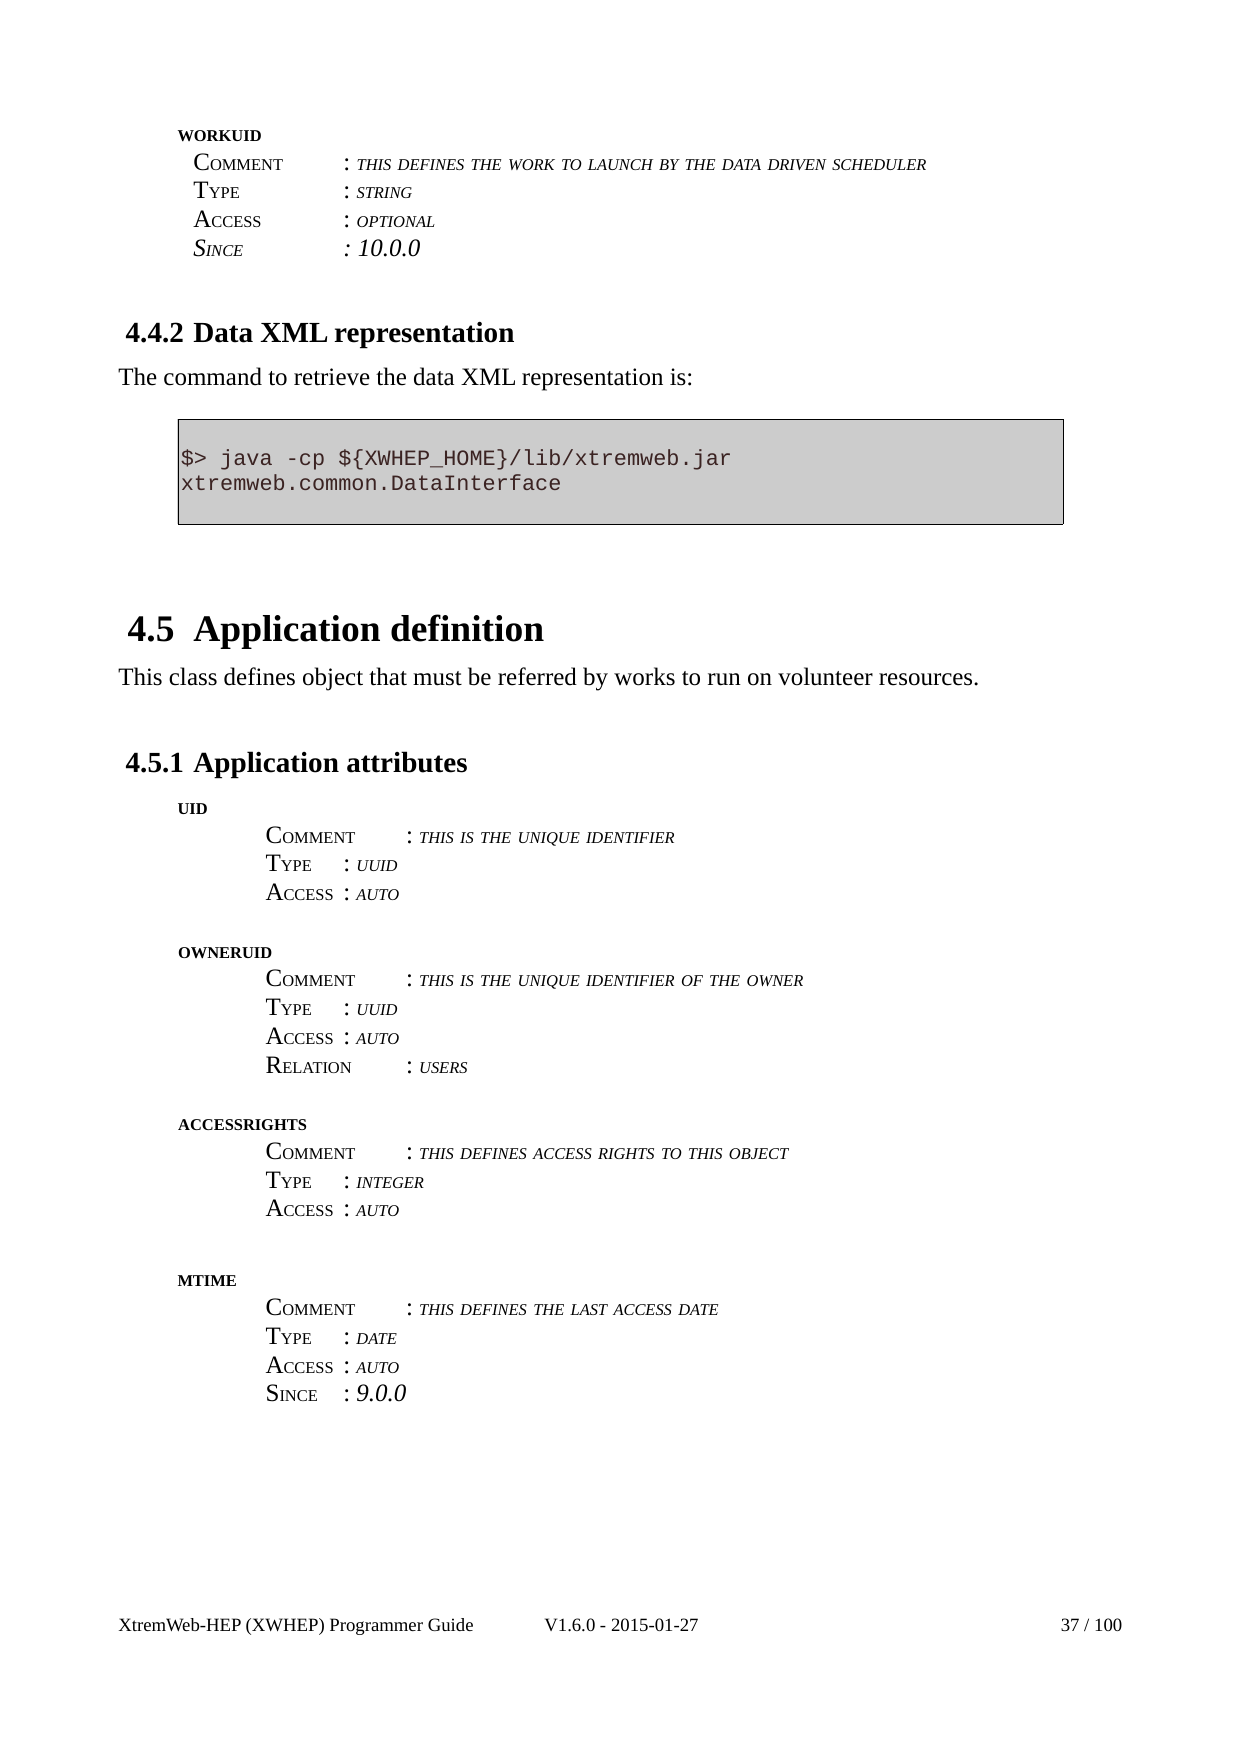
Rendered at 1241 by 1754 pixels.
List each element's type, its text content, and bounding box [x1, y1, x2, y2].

text Access : auto [265, 1193, 1122, 1222]
subtitle Application definition [118, 607, 1122, 650]
text Relation : users [265, 1050, 1122, 1078]
text Comment : this is the unique identifier [265, 820, 1122, 848]
text Comment : this defines access rights to this object [265, 1136, 1122, 1165]
text Type : uuid [265, 848, 1122, 877]
text owneruid [178, 935, 1122, 963]
text Type : string [177, 176, 1122, 204]
text Since : 9.0.0 [265, 1378, 1122, 1407]
text accessrights [178, 1107, 1122, 1136]
text Type : date [265, 1321, 1122, 1350]
subtitle Data XML representation [118, 316, 1122, 349]
text uid [177, 791, 1122, 820]
text Comment : this defines the last access date [265, 1292, 1122, 1321]
text The command to retrieve the data XML representation is: [118, 362, 1122, 390]
text Comment : this is the unique identifier of the owner [265, 963, 1122, 992]
text Access : auto [265, 877, 1122, 906]
text Access : auto [265, 1350, 1122, 1378]
subtitle Application attributes [118, 745, 1122, 778]
text Access : auto [265, 1021, 1122, 1050]
text Since : 10.0.0 [177, 233, 1122, 262]
text Type : uuid [265, 992, 1122, 1021]
text Type : integer [265, 1165, 1122, 1193]
text This class defines object that must be referred by works to run on volunteer resources. [118, 662, 1122, 691]
text Access : optional [177, 204, 1122, 233]
text Comment : this defines the work to launch by the data driven scheduler [177, 147, 1122, 176]
text mtime [177, 1263, 1122, 1292]
text $> java -cp ${XWHEP_HOME}/lib/xtremweb.jar xtremweb.common.DataInterface [179, 444, 1063, 493]
text workuid [177, 118, 1122, 147]
